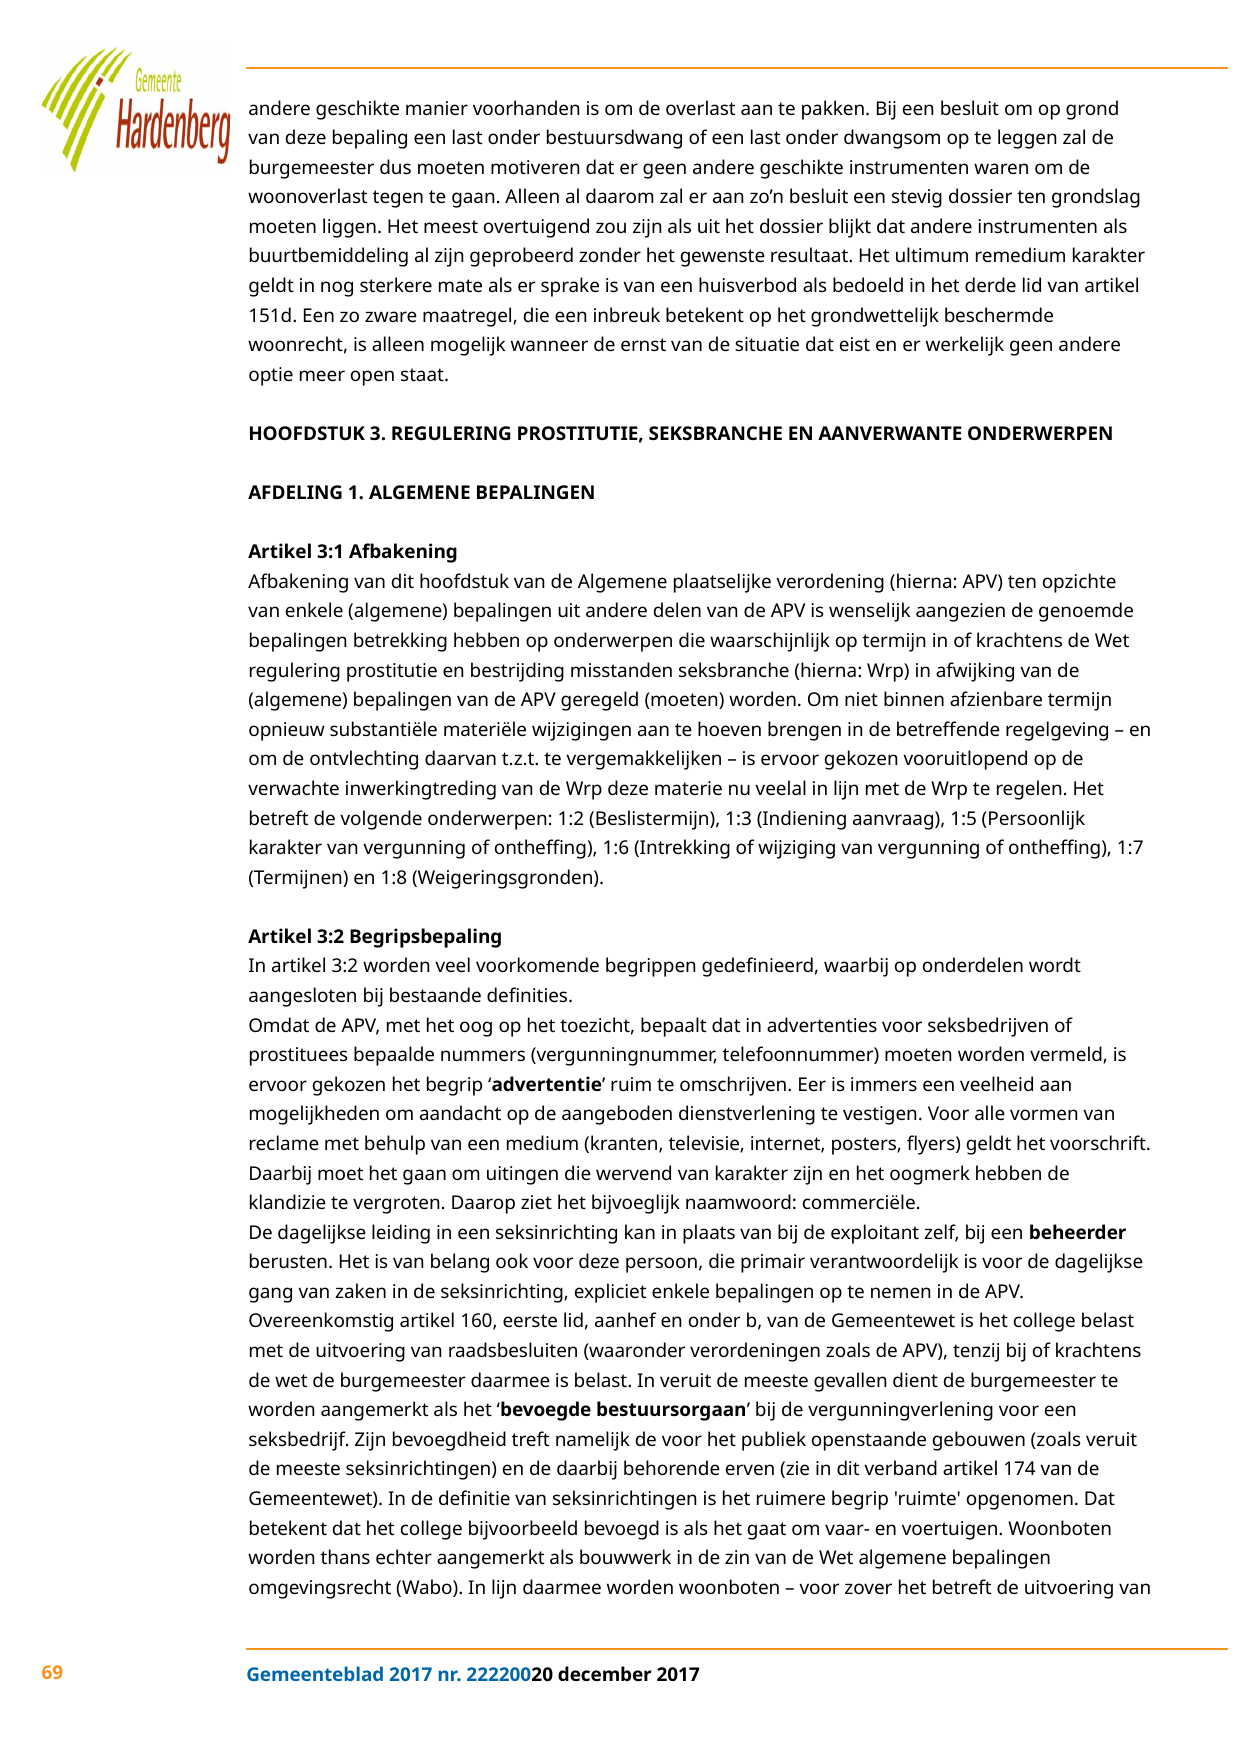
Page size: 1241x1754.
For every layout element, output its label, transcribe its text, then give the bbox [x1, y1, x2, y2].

text Artikel 3:1 Afbakening [248, 538, 1152, 564]
text HOOFDSTUK 3. REGULERING PROSTITUTIE, SEKSBRANCHE EN AANVERWANTE ONDERWERPEN [248, 420, 1152, 446]
text Overeenkomstig artikel 160, eerste lid, aanhef en onder b, van de Gemeentewet is het college belast met de uitvoering van raadsbesluiten (waaronder verordeningen zoals de APV), tenzij bij of krachtens de wet de burgemeester daarmee is belast. In veruit de meeste gevallen dient de burgemeester te worden aangemerkt als het ‘bevoegde bestuursorgaan’ bij de vergunningverlening voor een seksbedrijf. Zijn bevoegdheid treft namelijk de voor het publiek openstaande gebouwen (zoals veruit de meeste seksinrichtingen) en de daarbij behorende erven (zie in dit verband artikel 174 van de Gemeentewet). In de definitie van seksinrichtingen is het ruimere begrip 'ruimte' opgenomen. Dat betekent dat het college bijvoorbeeld bevoegd is als het gaat om vaar- en voertuigen. Woonboten worden thans echter aangemerkt als bouwwerk in de zin van de Wet algemene bepalingen omgevingsrecht (Wabo). In lijn daarmee worden woonboten – voor zover het betreft de uitvoering van [248, 1308, 1152, 1600]
text Afbakening van dit hoofdstuk van de Algemene plaatselijke verordening (hierna: APV) ten opzichte van enkele (algemene) bepalingen uit andere delen van de APV is wenselijk aangezien de genoemde bepalingen betrekking hebben op onderwerpen die waarschijnlijk op termijn in of krachtens de Wet regulering prostitutie en bestrijding misstanden seksbranche (hierna: Wrp) in afwijking van de (algemene) bepalingen van de APV geregeld (moeten) worden. Om niet binnen afzienbare termijn opnieuw substantiële materiële wijzigingen aan te hoeven brengen in de betreffende regelgeving – en om de ontvlechting daarvan t.z.t. te vergemakkelijken – is ervoor gekozen vooruitlopend op de verwachte inwerkingtreding van de Wrp deze materie nu veelal in lijn met de Wrp te regelen. Het betreft de volgende onderwerpen: 1:2 (Beslistermijn), 1:3 (Indiening aanvraag), 1:5 (Persoonlijk karakter van vergunning of ontheffing), 1:6 (Intrekking of wijziging van vergunning of ontheffing), 1:7 (Termijnen) en 1:8 (Weigeringsgronden). [248, 568, 1152, 890]
text AFDELING 1. ALGEMENE BEPALINGEN [248, 479, 1152, 505]
picture [41, 47, 231, 172]
text De dagelijkse leiding in een seksinrichting kan in plaats van bij de exploitant zelf, bij een beheerder berusten. Het is van belang ook voor deze persoon, die primair verantwoordelijk is voor de dagelijkse gang van zaken in de seksinrichting, expliciet enkele bepalingen op te nemen in de APV. [248, 1219, 1152, 1304]
text Omdat de APV, met het oog op het toezicht, bepaalt dat in advertenties voor seksbedrijven of prostituees bepaalde nummers (vergunningnummer, telefoonnummer) moeten worden vermeld, is ervoor gekozen het begrip ‘advertentie’ ruim te omschrijven. Eer is immers een veelheid aan mogelijkheden om aandacht op de aangeboden dienstverlening te vestigen. Voor alle vormen van reclame met behulp van een medium (kranten, televisie, internet, posters, flyers) geldt het voorschrift. Daarbij moet het gaan om uitingen die wervend van karakter zijn en het oogmerk hebben de klandizie te vergroten. Daarop ziet het bijvoeglijk naamwoord: commerciële. [248, 1012, 1152, 1215]
text Artikel 3:2 Begripsbepaling [248, 923, 1152, 949]
text In artikel 3:2 worden veel voorkomende begrippen gedefinieerd, waarbij op onderdelen wordt aangesloten bij bestaande definities. [248, 953, 1152, 1008]
text andere geschikte manier voorhanden is om de overlast aan te pakken. Bij een besluit om op grond van deze bepaling een last onder bestuursdwang of een last onder dwangsom op te leggen zal de burgemeester dus moeten motiveren dat er geen andere geschikte instrumenten waren om de woonoverlast tegen te gaan. Alleen al daarom zal er aan zo’n besluit een stevig dossier ten grondslag moeten liggen. Het meest overtuigend zou zijn als uit het dossier blijkt dat andere instrumenten als buurtbemiddeling al zijn geprobeerd zonder het gewenste resultaat. Het ultimum remedium karakter geldt in nog sterkere mate als er sprake is van een huisverbod als bedoeld in het derde lid van artikel 151d. Een zo zware maatregel, die een inbreuk betekent op het grondwettelijk beschermde woonrecht, is alleen mogelijk wanneer de ernst van de situatie dat eist en er werkelijk geen andere optie meer open staat. [248, 95, 1152, 387]
